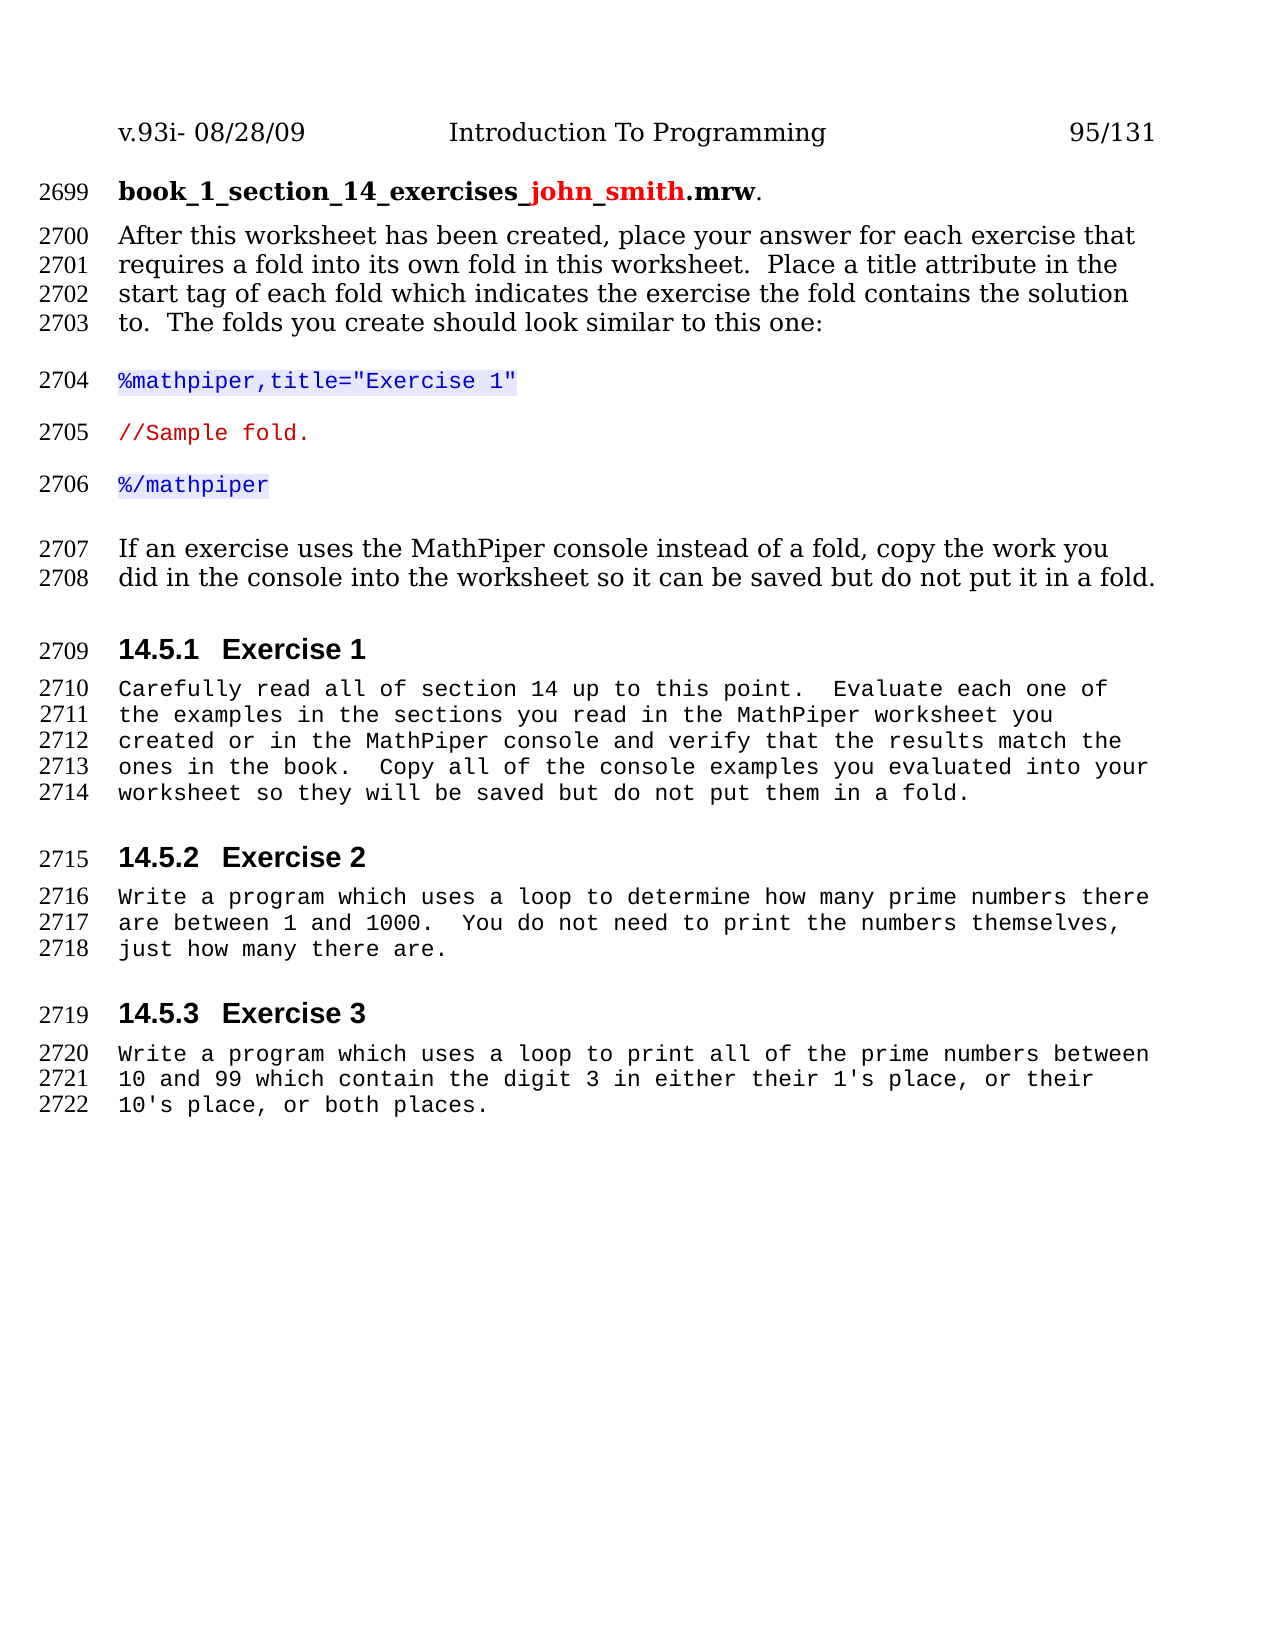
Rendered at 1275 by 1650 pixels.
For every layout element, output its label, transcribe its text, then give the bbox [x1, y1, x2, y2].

text %/mathpiper [118, 473, 1157, 499]
text %mathpiper,title="Exercise 1" [118, 370, 1157, 396]
subtitle Exercise 2 [118, 840, 1157, 873]
subtitle Exercise 3 [118, 996, 1157, 1030]
text After this worksheet has been created, place your answer for each exercise that requires a fold into its own fold in this worksheet. Place a title attribute in the start tag of each fold which indicates the exercise the fold contains the solution to. The folds you create should look similar to this one: [118, 221, 1157, 338]
text Write a program which uses a loop to determine how many prime numbers there are between 1 and 1000. You do not need to print the numbers themselves, just how many there are. [118, 886, 1157, 963]
text If an exercise uses the MathPiper console instead of a fold, copy the work you did in the console into the worksheet so it can be saved but do not put it in a fold. [118, 534, 1157, 593]
text //Sample fold. [118, 422, 1157, 448]
text Write a program which uses a loop to print all of the prime numbers between 10 and 99 which contain the digit 3 in either their 1's place, or their 10's place, or both places. [118, 1042, 1157, 1120]
text book_1_section_14_exercises_john_smith.mrw. [118, 177, 1157, 206]
text Carefully read all of section 14 up to this point. Evaluate each one of the examples in the sections you read in the MathPiper worksheet you created or in the MathPiper console and verify that the results match the ones in the book. Copy all of the console examples you evaluated into your worksheet so they will be saved but do not put them in a fold. [118, 677, 1157, 807]
subtitle Exercise 1 [118, 632, 1157, 665]
